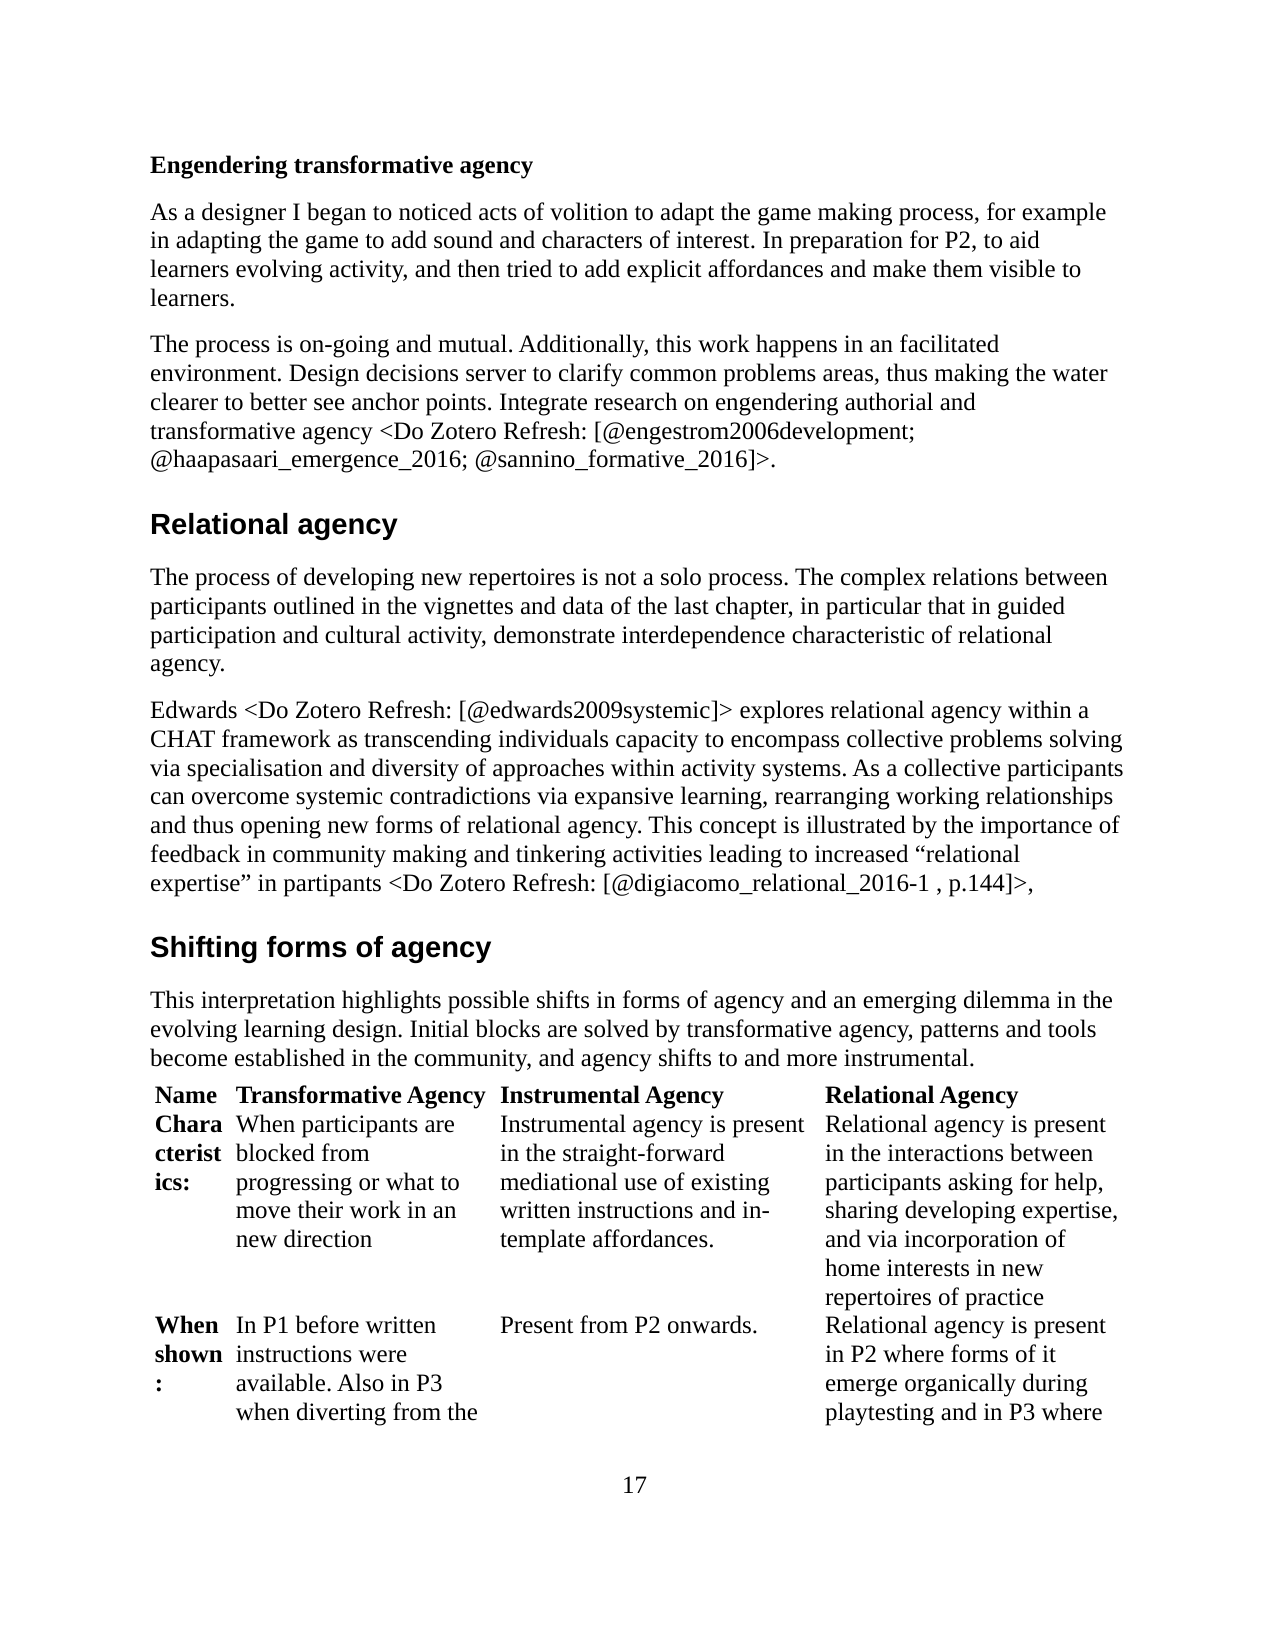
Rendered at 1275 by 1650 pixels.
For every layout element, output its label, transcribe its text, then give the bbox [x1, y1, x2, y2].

table_header Relational Agency [820, 1081, 1125, 1109]
text This interpretation highlights possible shifts in forms of agency and an emerging dilemma in the evolving learning design. Initial blocks are solved by transformative agency, patterns and tools become established in the community, and agency shifts to and more instrumental. [150, 985, 1125, 1072]
table_cell Present from P2 onwards. [495, 1311, 820, 1426]
text Engendering transformative agency [150, 150, 1125, 179]
text The process is on-going and mutual. Additionally, this work happens in an facilitated environment. Design decisions server to clarify common problems areas, thus making the water clearer to better see anchor points. Integrate research on engendering authorial and transformative agency <Do Zotero Refresh: [@engestrom2006development; @haapasaari_emergence_2016; @sannino_formative_2016]>. [150, 329, 1125, 473]
text As a designer I began to noticed acts of volition to adapt the game making process, for example in adapting the game to add sound and characters of interest. In preparation for P2, to aid learners evolving activity, and then tried to add explicit affordances and make them visible to learners. [150, 197, 1125, 312]
table_cell Instrumental agency is present in the straight-forward mediational use of existing written instructions and in-template affordances. [495, 1109, 820, 1311]
text Edwards <Do Zotero Refresh: [@edwards2009systemic]> explores relational agency within a CHAT framework as transcending individuals capacity to encompass collective problems solving via specialisation and diversity of approaches within activity systems. As a collective participants can overcome systemic contradictions via expansive learning, rearranging working relationships and thus opening new forms of relational agency. This concept is illustrated by the importance of feedback in community making and tinkering activities leading to increased “relational expertise” in partipants <Do Zotero Refresh: [@digiacomo_relational_2016-1 , p.144]>, [150, 695, 1125, 896]
table_cell When participants are blocked from progressing or what to move their work in an new direction [231, 1109, 495, 1311]
table_cell Relational agency is present in the interactions between participants asking for help, sharing developing expertise, and via incorporation of home interests in new repertoires of practice [820, 1109, 1125, 1311]
table_cell In P1 before written instructions were available. Also in P3 when diverting from the [231, 1311, 495, 1426]
table_header Name [150, 1081, 231, 1109]
subtitle Relational agency [150, 507, 1125, 541]
table_header Instrumental Agency [495, 1081, 820, 1109]
table_header Transformative Agency [231, 1081, 495, 1109]
table_cell When shown: [150, 1311, 231, 1426]
text The process of developing new repertoires is not a solo process. The complex relations between participants outlined in the vignettes and data of the last chapter, in particular that in guided participation and cultural activity, demonstrate interdependence characteristic of relational agency. [150, 562, 1125, 677]
table_cell Characteristics: [150, 1109, 231, 1311]
table_cell Relational agency is present in P2 where forms of it emerge organically during playtesting and in P3 where [820, 1311, 1125, 1426]
subtitle Shifting forms of agency [150, 930, 1125, 964]
